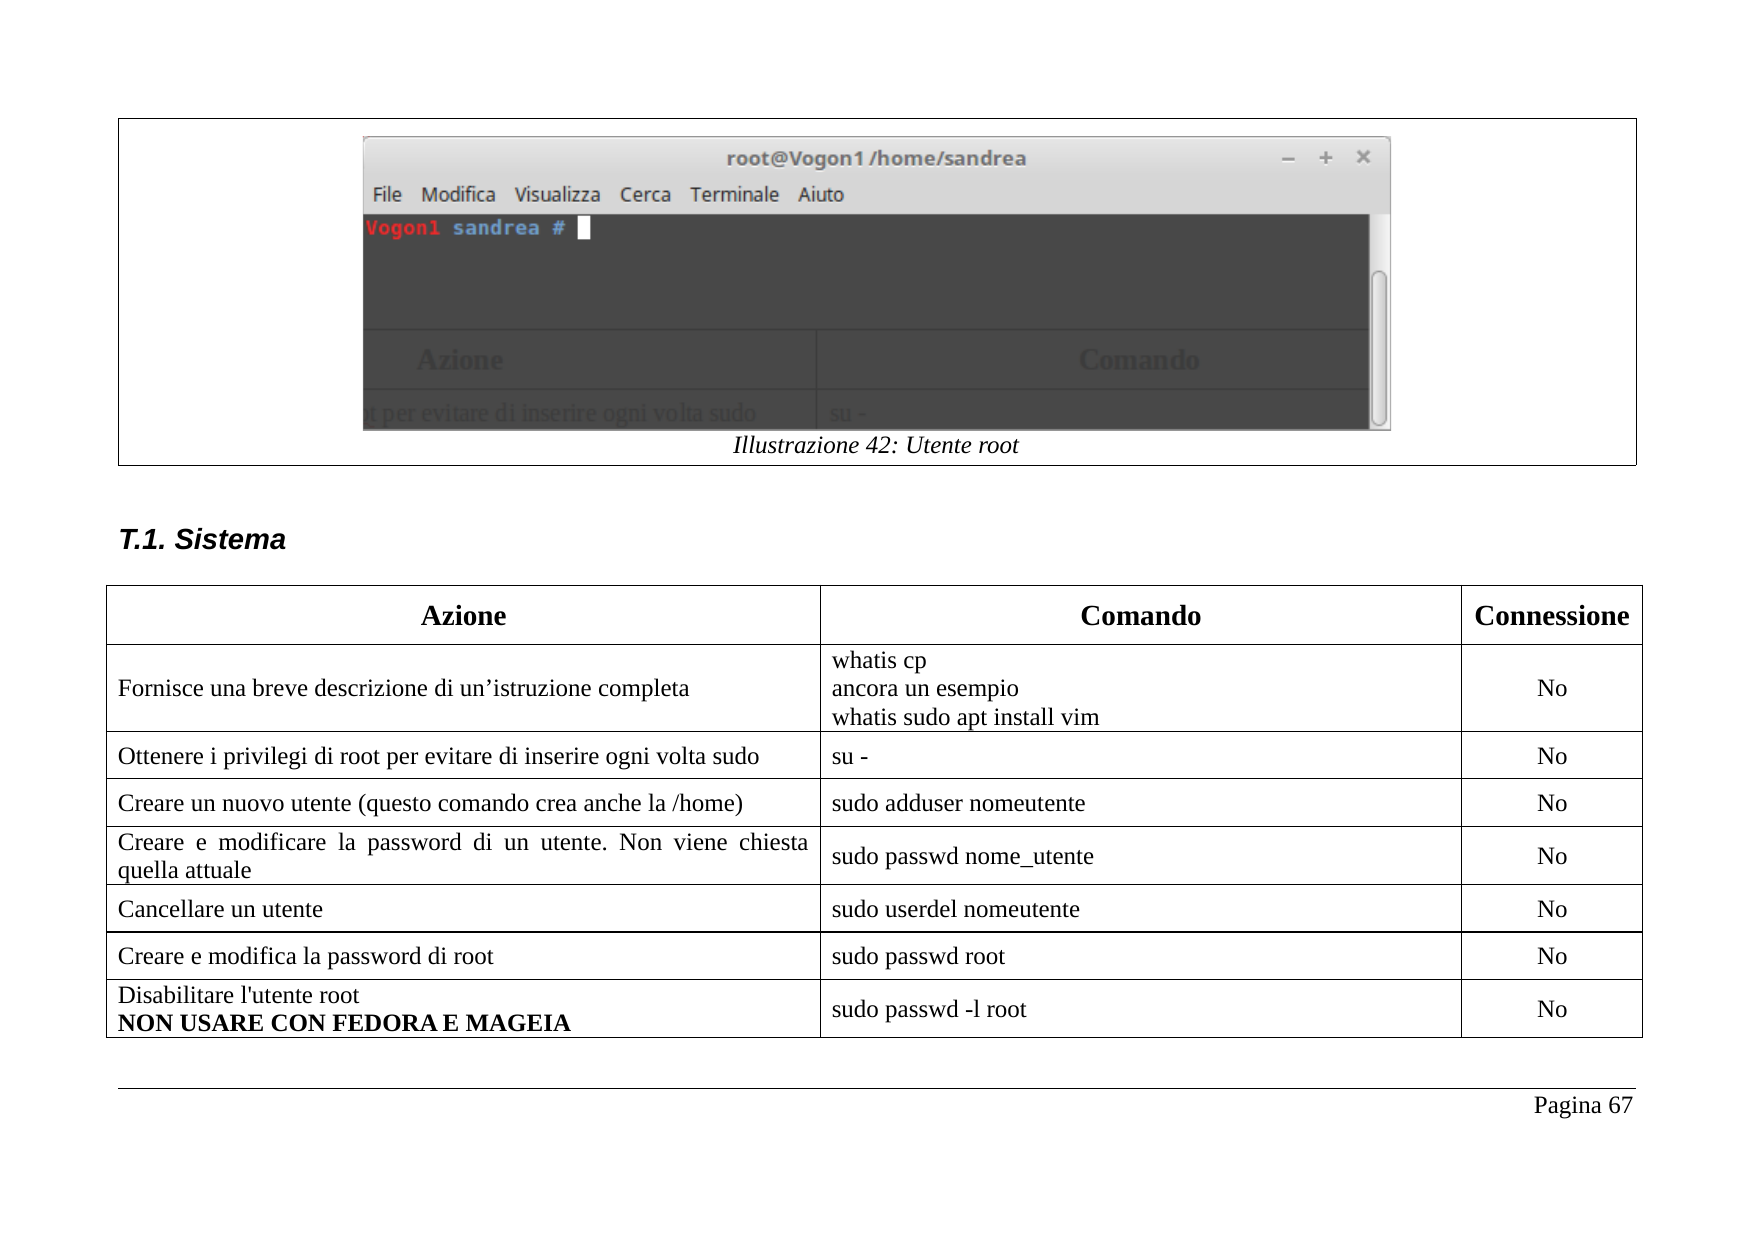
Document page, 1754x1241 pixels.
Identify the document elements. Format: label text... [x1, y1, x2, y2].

table_cell No [1462, 980, 1642, 1037]
table_cell whatis cp ancora un esempio whatis sudo apt install vim [821, 645, 1461, 731]
table_cell No [1462, 885, 1642, 931]
table_cell sudo passwd root [821, 933, 1461, 979]
table_cell Creare e modifica la password di root [107, 933, 820, 979]
table_cell sudo adduser nomeutente [821, 779, 1461, 826]
table_cell Creare e modificare la password di un utente. Non viene chiesta quella attuale [107, 827, 820, 884]
table_cell Fornisce una breve descrizione di un’istruzione completa [107, 645, 820, 731]
table_cell No [1462, 732, 1642, 778]
table_cell No [1462, 645, 1642, 731]
table_cell Cancellare un utente [107, 885, 820, 931]
table_cell No [1462, 827, 1642, 884]
table_cell sudo userdel nomeutente [821, 885, 1461, 931]
table_cell No [1462, 779, 1642, 826]
table_cell Disabilitare l'utente root NON USARE CON FEDORA E MAGEIA [107, 980, 820, 1037]
table_cell Ottenere i privilegi di root per evitare di inserire ogni volta sudo [107, 732, 820, 778]
table_header [119, 119, 1636, 465]
table_header Azione [107, 586, 820, 644]
table_header Connessione [1462, 586, 1642, 644]
table_cell No [1462, 933, 1642, 979]
subtitle T.1. Sistema [118, 522, 1636, 556]
table_cell sudo passwd -l root [821, 980, 1461, 1037]
table_cell Creare un nuovo utente (questo comando crea anche la /home) [107, 779, 820, 826]
table_cell sudo passwd nome_utente [821, 827, 1461, 884]
table_cell su - [821, 732, 1461, 778]
picture [362, 136, 1392, 431]
table_header Comando [821, 586, 1461, 644]
